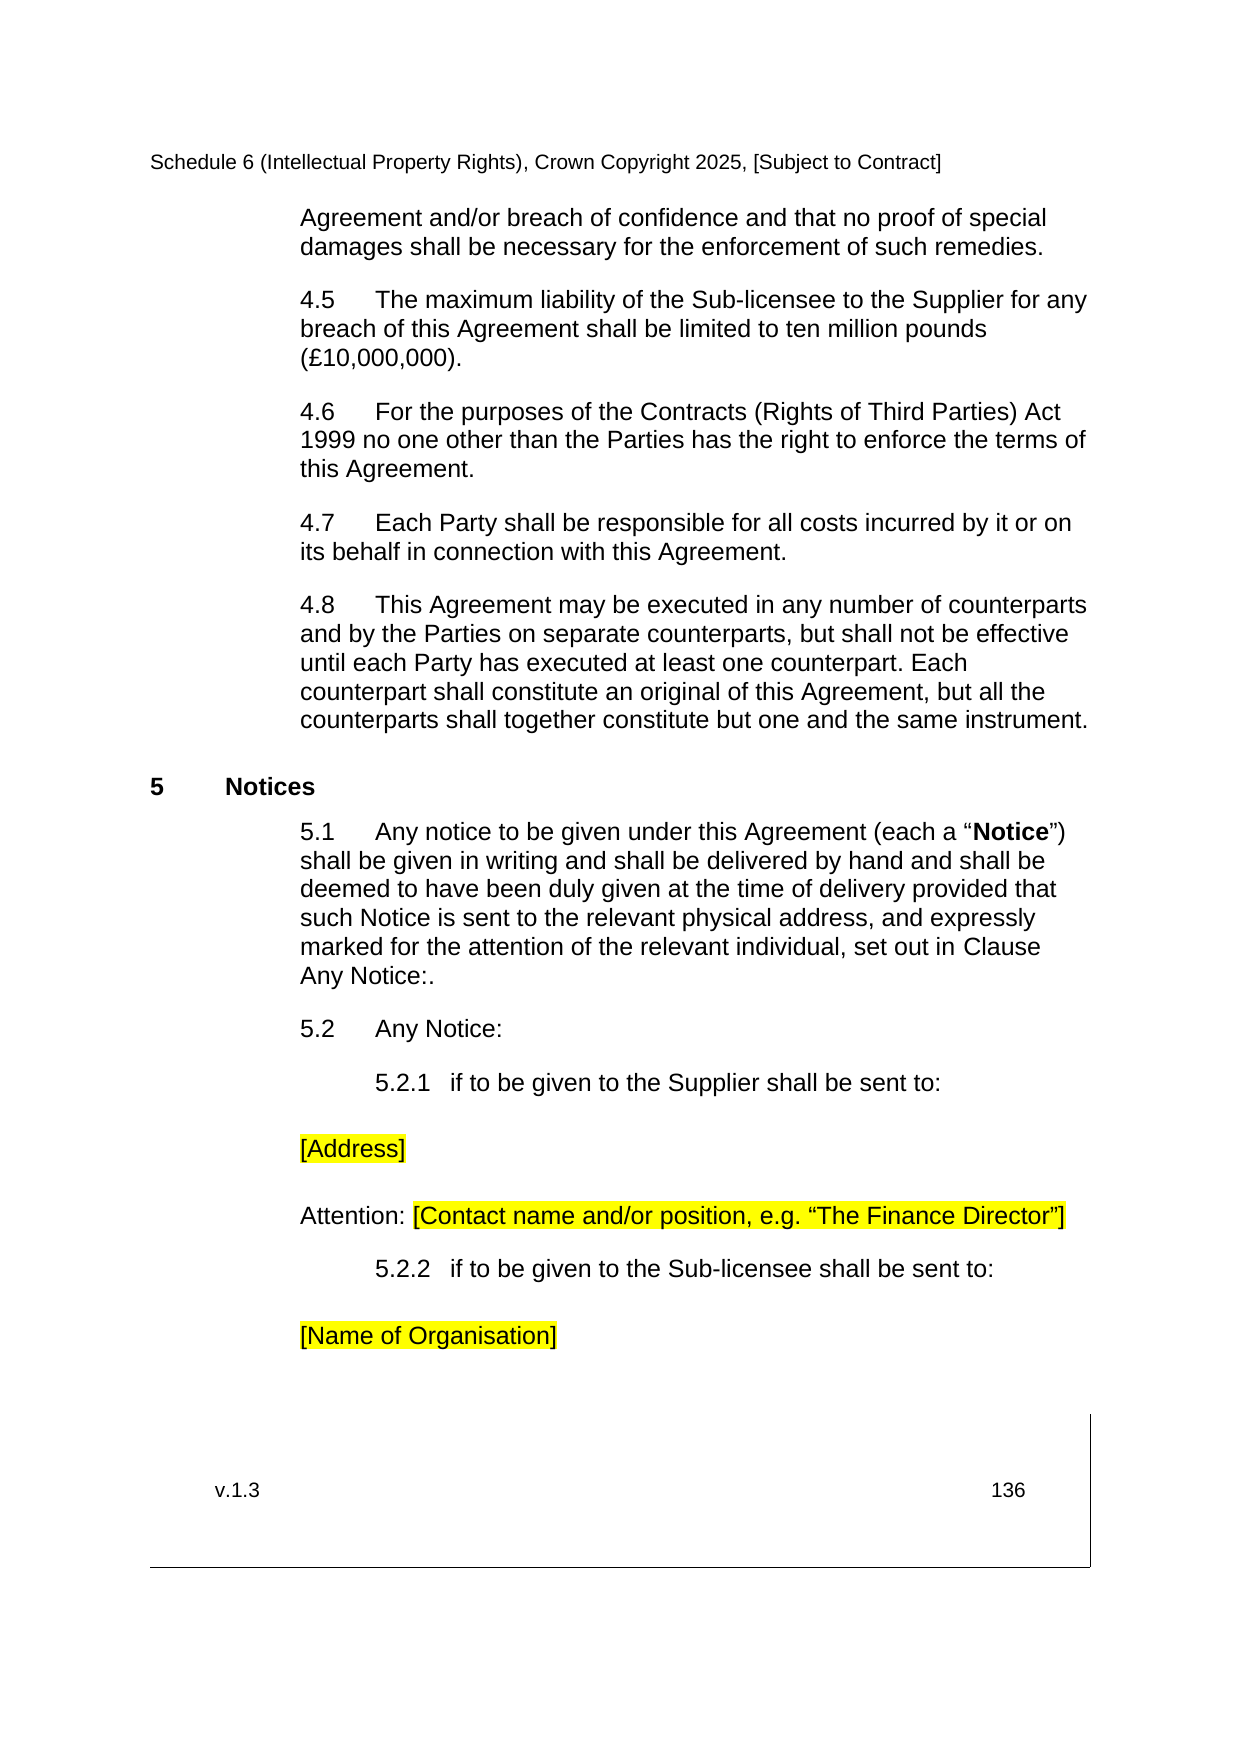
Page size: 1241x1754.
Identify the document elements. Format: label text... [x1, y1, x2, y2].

list Each Party shall be responsible for all costs incurred by it or on its behalf in connection with this Agreement. [300, 508, 1090, 565]
list Notices [150, 771, 1090, 800]
list This Agreement may be executed in any number of counterparts and by the Parties on separate counterparts, but shall not be effective until each Party has executed at least one counterpart. Each counterpart shall constitute an original of this Agreement, but all the counterparts shall together constitute but one and the same instrument. [300, 590, 1090, 734]
list Any notice to be given under this Agreement (each a “Notice”) shall be given in writing and shall be delivered by hand and shall be deemed to have been duly given at the time of delivery provided that such Notice is sent to the relevant physical address, and expressly marked for the attention of the relevant individual, set out in Clause 5.2. [300, 817, 1090, 989]
list The maximum liability of the Sub-licensee to the Supplier for any breach of this Agreement shall be limited to ten million pounds (£10,000,000). [300, 285, 1090, 371]
list if to be given to the Sub-licensee shall be sent to: [375, 1254, 1090, 1283]
text [Address] [300, 1134, 1090, 1163]
list Agreement and/or breach of confidence and that no proof of special damages shall be necessary for the enforcement of such remedies. [300, 203, 1090, 260]
list Any Notice: [300, 1014, 1090, 1043]
list For the purposes of the Contracts (Rights of Third Parties) Act 1999 no one other than the Parties has the right to enforce the terms of this Agreement. [300, 396, 1090, 483]
text Attention: [Contact name and/or position, e.g. “The Finance Director”] [300, 1201, 1090, 1229]
list if to be given to the Supplier shall be sent to: [375, 1068, 1090, 1097]
text [Name of Organisation] [300, 1321, 1090, 1349]
